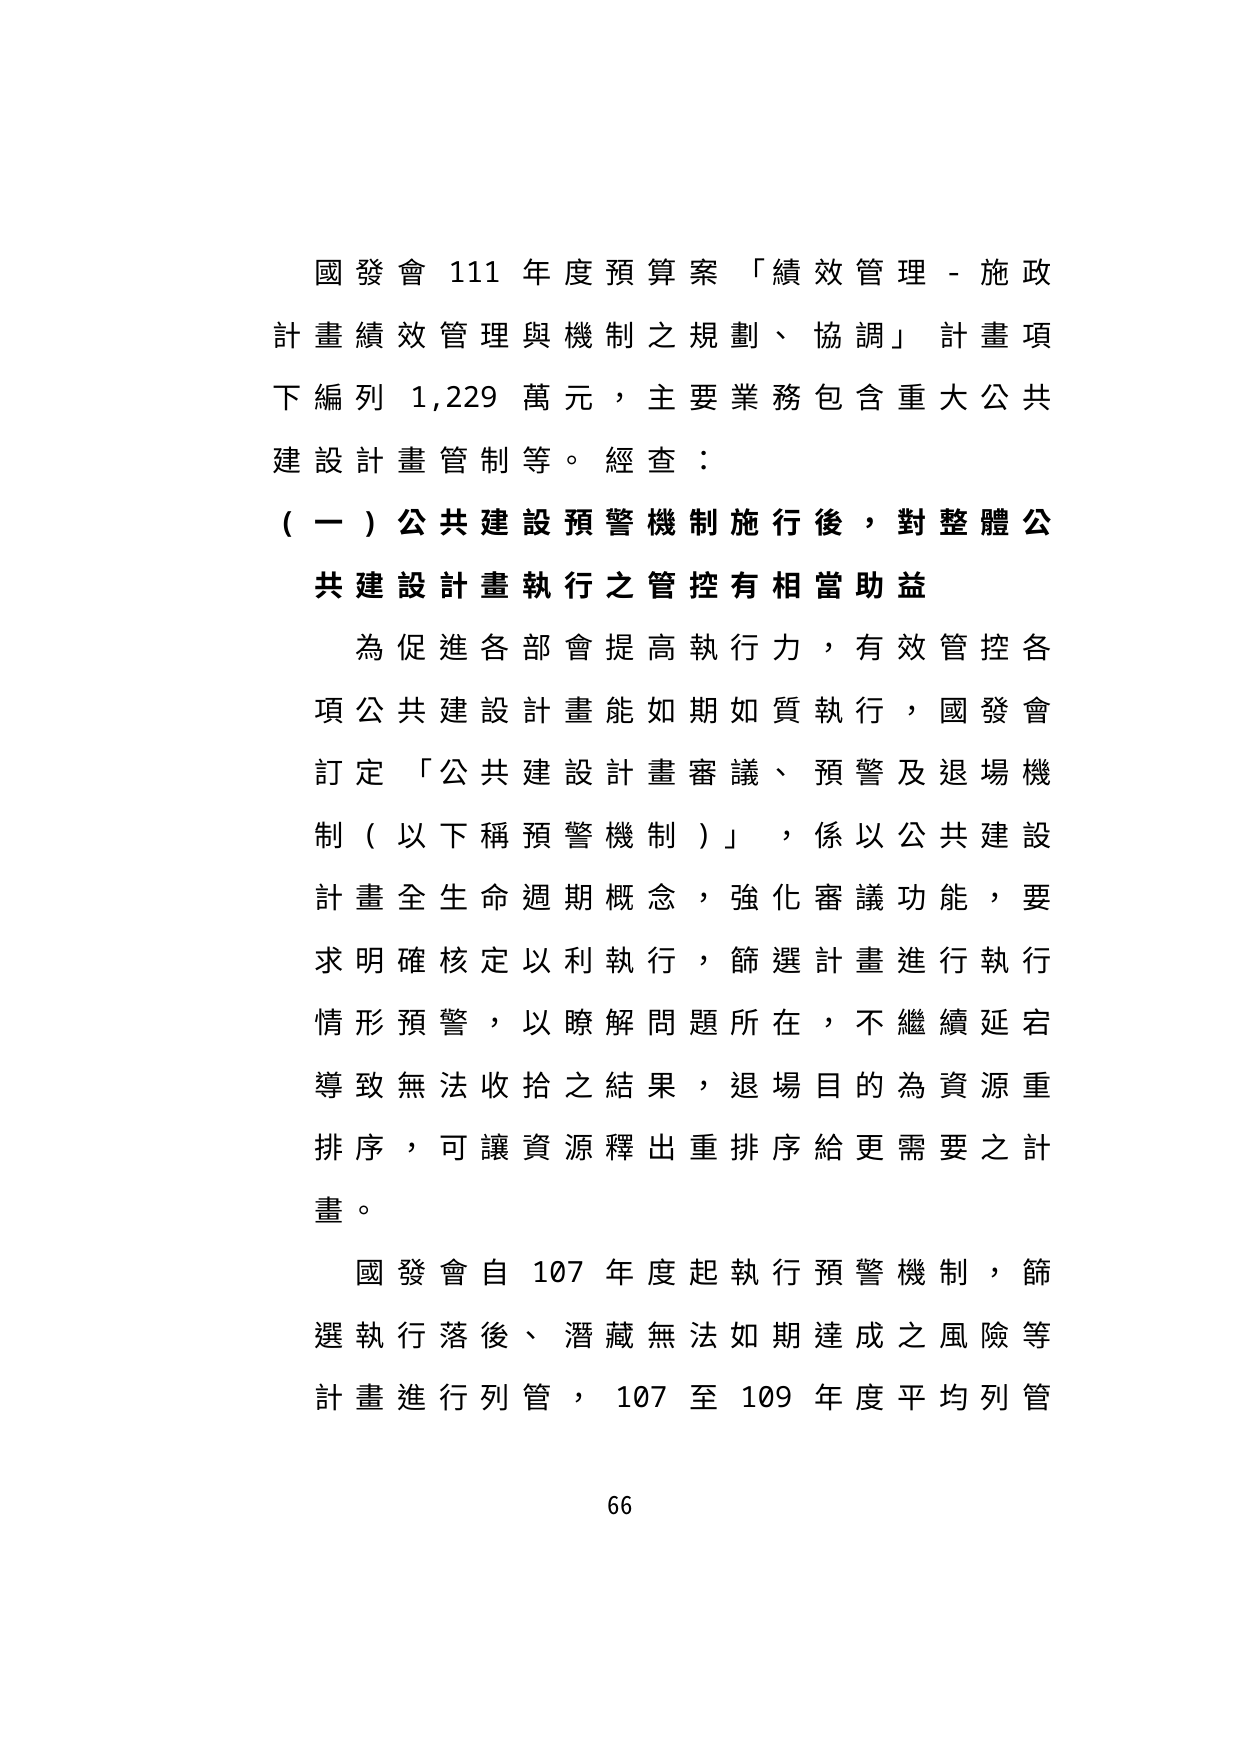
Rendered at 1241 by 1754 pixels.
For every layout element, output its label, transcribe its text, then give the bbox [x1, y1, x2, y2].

text 國發會111年度預算案「績效管理-施政計畫績效管理與機制之規劃、協調」計畫項下編列1,229萬元，主要業務包含重大公共建設計畫管制等。經查： [242, 229, 1058, 479]
text 為促進各部會提高執行力，有效管控各項公共建設計畫能如期如質執行，國發會訂定「公共建設計畫審議、預警及退場機制(以下稱預警機制)」，係以公共建設計畫全生命週期概念，強化審議功能，要求明確核定以利執行，篩選計畫進行執行情形預警，以瞭解問題所在，不繼續延宕導致無法收拾之結果，退場目的為資源重排序，可讓資源釋出重排序給更需要之計畫。 [271, 604, 1058, 1229]
text 國發會自107年度起執行預警機制，篩選執行落後、潛藏無法如期達成之風險等計畫進行列管，107至109年度平均列管 [271, 1229, 1058, 1417]
text (一)公共建設預警機制施行後，對整體公共建設計畫執行之管控有相當助益 [242, 479, 1058, 604]
